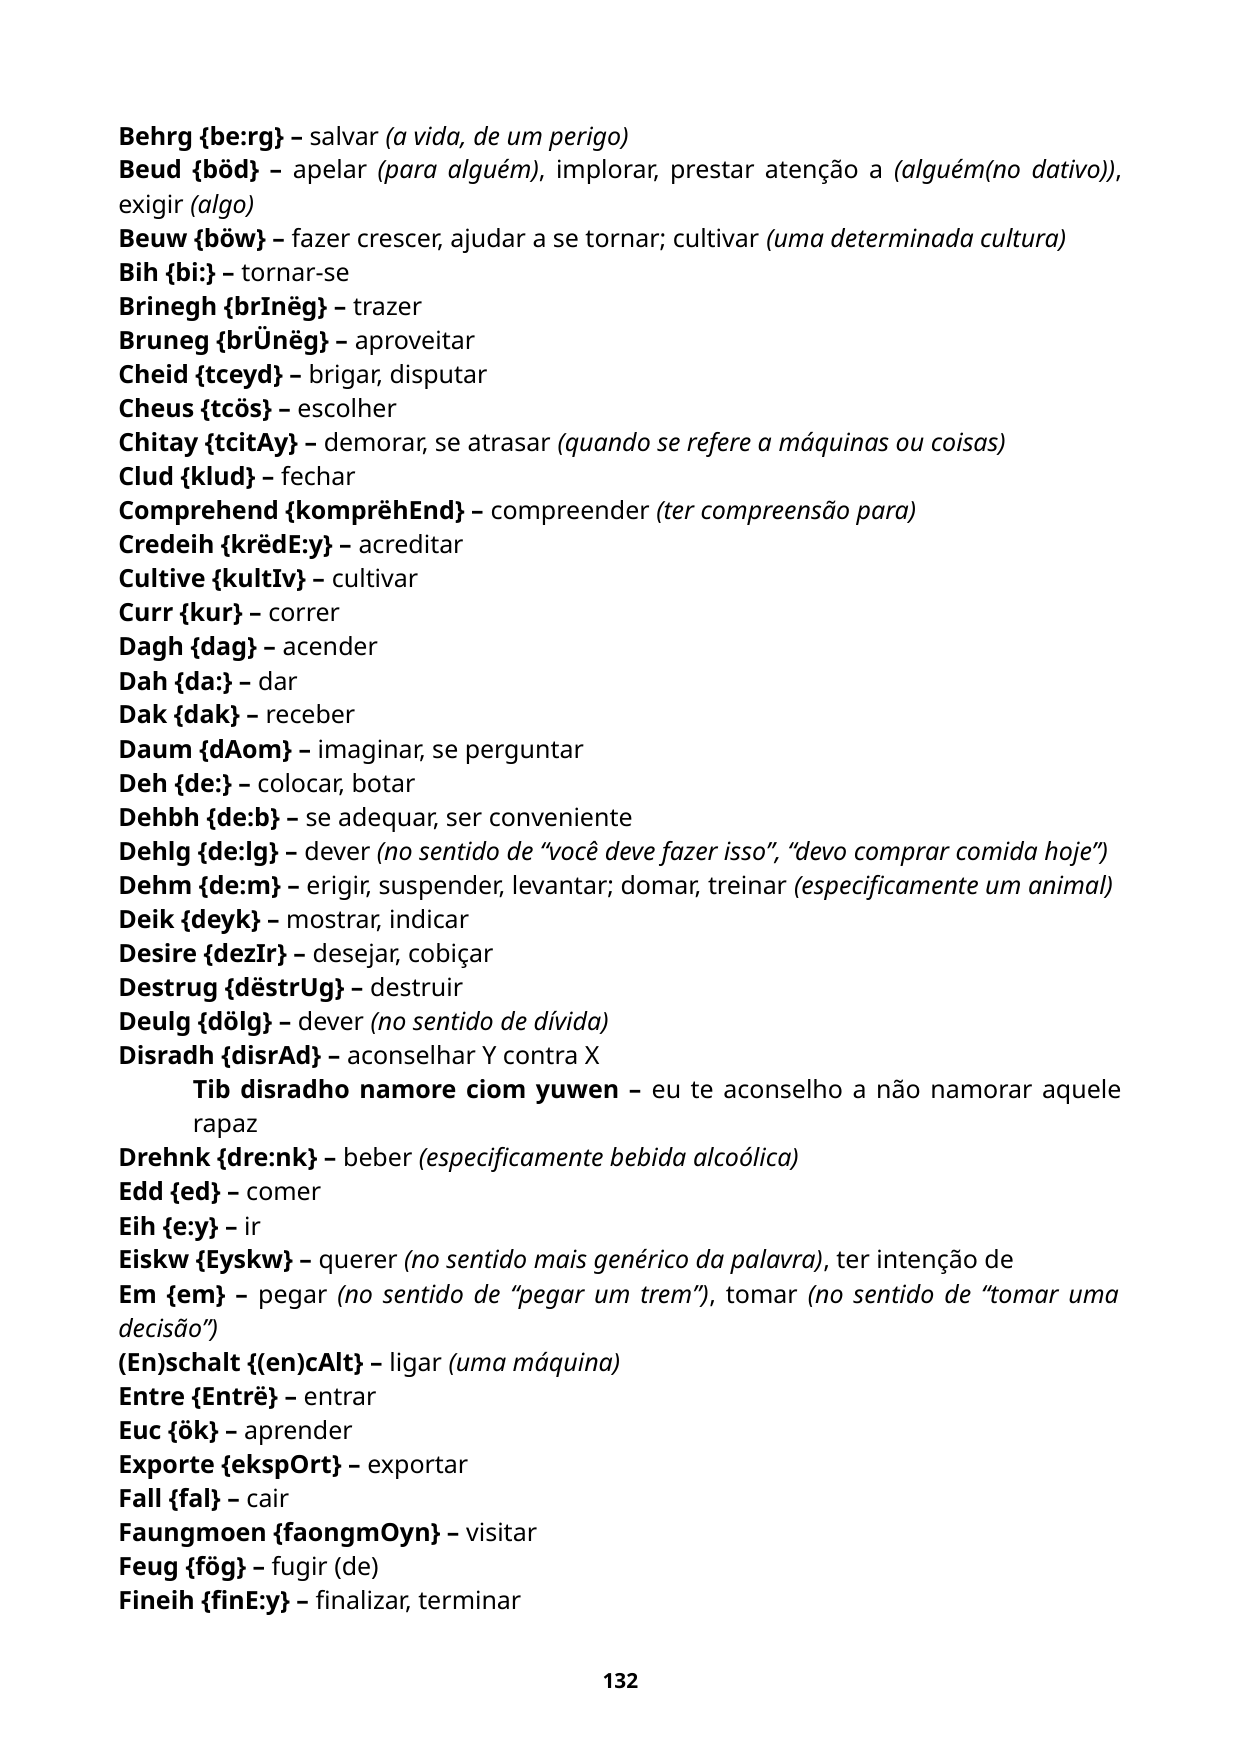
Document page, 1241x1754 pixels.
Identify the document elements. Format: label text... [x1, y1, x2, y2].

text Bruneg {brÜnëg} – aproveitar [118, 322, 1122, 357]
text Daum {dAom} – imaginar, se perguntar [118, 731, 1122, 765]
text Brinegh {brInëg} – trazer [118, 288, 1122, 322]
text Deulg {dölg} – dever (no sentido de dívida) [118, 1004, 1122, 1038]
text Feug {fög} – fugir (de) [118, 1549, 1122, 1583]
text Beud {böd} – apelar (para alguém), implorar, prestar atenção a (alguém(no dativo)), exigir (algo) [118, 152, 1122, 220]
text Cheus {tcös} – escolher [118, 391, 1122, 425]
text Cultive {kultIv} – cultivar [118, 561, 1122, 595]
text Chitay {tcitAy} – demorar, se atrasar (quando se refere a máquinas ou coisas) [118, 425, 1122, 459]
text Destrug {dëstrUg} – destruir [118, 970, 1122, 1004]
text Eih {e:y} – ir [118, 1208, 1122, 1242]
text (En)schalt {(en)cAlt} – ligar (uma máquina) [118, 1344, 1122, 1378]
text Em {em} – pegar (no sentido de “pegar um trem”), tomar (no sentido de “tomar uma decisão”) [118, 1276, 1122, 1344]
text Euc {ök} – aprender [118, 1412, 1122, 1447]
text Entre {Entrë} – entrar [118, 1378, 1122, 1412]
text Dah {da:} – dar [118, 663, 1122, 697]
text Clud {klud} – fechar [118, 459, 1122, 493]
text Curr {kur} – correr [118, 595, 1122, 629]
text Fineih {finE:y} – finalizar, terminar [118, 1583, 1122, 1617]
text Desire {dezIr} – desejar, cobiçar [118, 936, 1122, 970]
text Tib disradho namore ciom yuwen – eu te aconselho a não namorar aquele rapaz [193, 1072, 1122, 1140]
text Exporte {ekspOrt} – exportar [118, 1447, 1122, 1481]
text Behrg {be:rg} – salvar (a vida, de um perigo) [118, 118, 1122, 152]
text Edd {ed} – comer [118, 1174, 1122, 1208]
text Dehbh {de:b} – se adequar, ser conveniente [118, 799, 1122, 833]
text Dagh {dag} – acender [118, 629, 1122, 663]
text Dehm {de:m} – erigir, suspender, levantar; domar, treinar (especificamente um animal) [118, 867, 1122, 902]
text Faungmoen {faongmOyn} – visitar [118, 1515, 1122, 1549]
text Cheid {tceyd} – brigar, disputar [118, 357, 1122, 391]
text Dak {dak} – receber [118, 697, 1122, 731]
text Disradh {disrAd} – aconselhar Y contra X [118, 1038, 1122, 1072]
text Eiskw {Eyskw} – querer (no sentido mais genérico da palavra), ter intenção de [118, 1242, 1122, 1276]
text Bih {bi:} – tornar-se [118, 254, 1122, 288]
text Dehlg {de:lg} – dever (no sentido de “você deve fazer isso”, “devo comprar comida hoje”) [118, 833, 1122, 867]
text Deik {deyk} – mostrar, indicar [118, 902, 1122, 936]
text Fall {fal} – cair [118, 1481, 1122, 1515]
text Beuw {böw} – fazer crescer, ajudar a se tornar; cultivar (uma determinada cultura) [118, 220, 1122, 254]
text Credeih {krëdE:y} – acreditar [118, 527, 1122, 561]
text Drehnk {dre:nk} – beber (especificamente bebida alcoólica) [118, 1140, 1122, 1174]
text Comprehend {komprëhEnd} – compreender (ter compreensão para) [118, 493, 1122, 527]
text Deh {de:} – colocar, botar [118, 765, 1122, 799]
